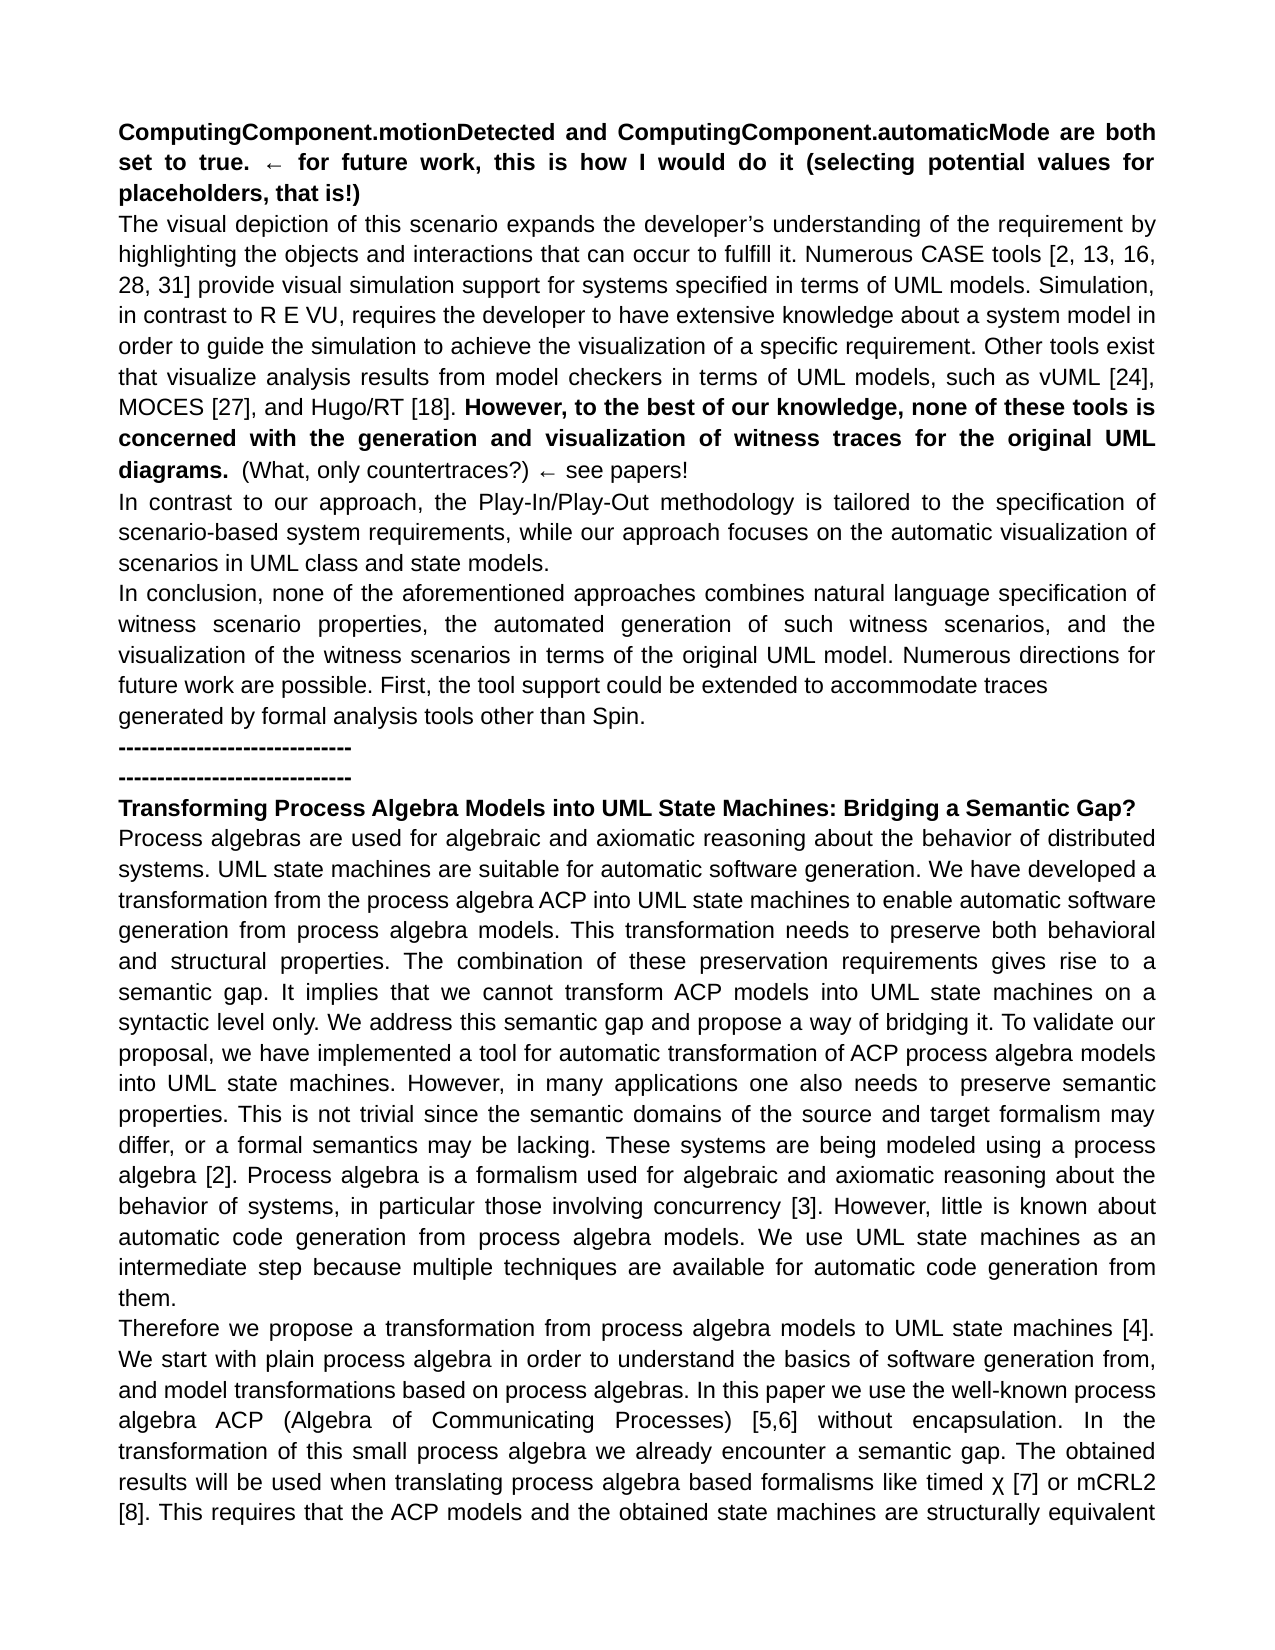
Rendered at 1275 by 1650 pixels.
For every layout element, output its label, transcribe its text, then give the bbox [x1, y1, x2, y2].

text ComputingComponent.motionDetected and ComputingComponent.automaticMode are both set to true. ← for future work, this is how I would do it (selecting potential values for placeholders, that is!) [118, 118, 1157, 206]
text In contrast to our approach, the Play-In/Play-Out methodology is tailored to the specification of scenario-based system requirements, while our approach focuses on the automatic visualization of scenarios in UML class and state models. [118, 488, 1157, 576]
text Transforming Process Algebra Models into UML State Machines: Bridging a Semantic Gap? [118, 794, 1157, 821]
text Therefore we propose a transformation from process algebra models to UML state machines [4]. We start with plain process algebra in order to understand the basics of software generation from, and model transformations based on process algebras. In this paper we use the well-known process algebra ACP (Algebra of Communicating Processes) [5,6] without encapsulation. In the transformation of this small process algebra we already encounter a semantic gap. The obtained results will be used when translating process algebra based formalisms like timed χ [7] or mCRL2 [8]. This requires that the ACP models and the obtained state machines are structurally equivalent [118, 1315, 1157, 1525]
text In conclusion, none of the aforementioned approaches combines natural language specification of witness scenario properties, the automated generation of such witness scenarios, and the visualization of the witness scenarios in terms of the original UML model. Numerous directions for future work are possible. First, the tool support could be extended to accommodate traces [118, 580, 1157, 698]
text The visual depiction of this scenario expands the developer’s understanding of the requirement by highlighting the objects and interactions that can occur to fulfill it. Numerous CASE tools [2, 13, 16, 28, 31] provide visual simulation support for systems specified in terms of UML models. Simulation, in contrast to R E VU, requires the developer to have extensive knowledge about a system model in order to guide the simulation to achieve the visualization of a specific requirement. Other tools exist that visualize analysis results from model checkers in terms of UML models, such as vUML [24], MOCES [27], and Hugo/RT [18]. However, to the best of our knowledge, none of these tools is concerned with the generation and visualization of witness traces for the original UML diagrams. (What, only countertraces?) ← see papers! [118, 210, 1157, 484]
text ------------------------------ [118, 733, 1157, 760]
text generated by formal analysis tools other than Spin. [118, 702, 1157, 729]
text ------------------------------ [118, 763, 1157, 790]
text Process algebras are used for algebraic and axiomatic reasoning about the behavior of distributed systems. UML state machines are suitable for automatic software generation. We have developed a transformation from the process algebra ACP into UML state machines to enable automatic software generation from process algebra models. This transformation needs to preserve both behavioral and structural properties. The combination of these preservation requirements gives rise to a semantic gap. It implies that we cannot transform ACP models into UML state machines on a syntactic level only. We address this semantic gap and propose a way of bridging it. To validate our proposal, we have implemented a tool for automatic transformation of ACP process algebra models into UML state machines. However, in many applications one also needs to preserve semantic properties. This is not trivial since the semantic domains of the source and target formalism may differ, or a formal semantics may be lacking. These systems are being modeled using a process algebra [2]. Process algebra is a formalism used for algebraic and axiomatic reasoning about the behavior of systems, in particular those involving concurrency [3]. However, little is known about automatic code generation from process algebra models. We use UML state machines as an intermediate step because multiple techniques are available for automatic code generation from them. [118, 825, 1157, 1311]
